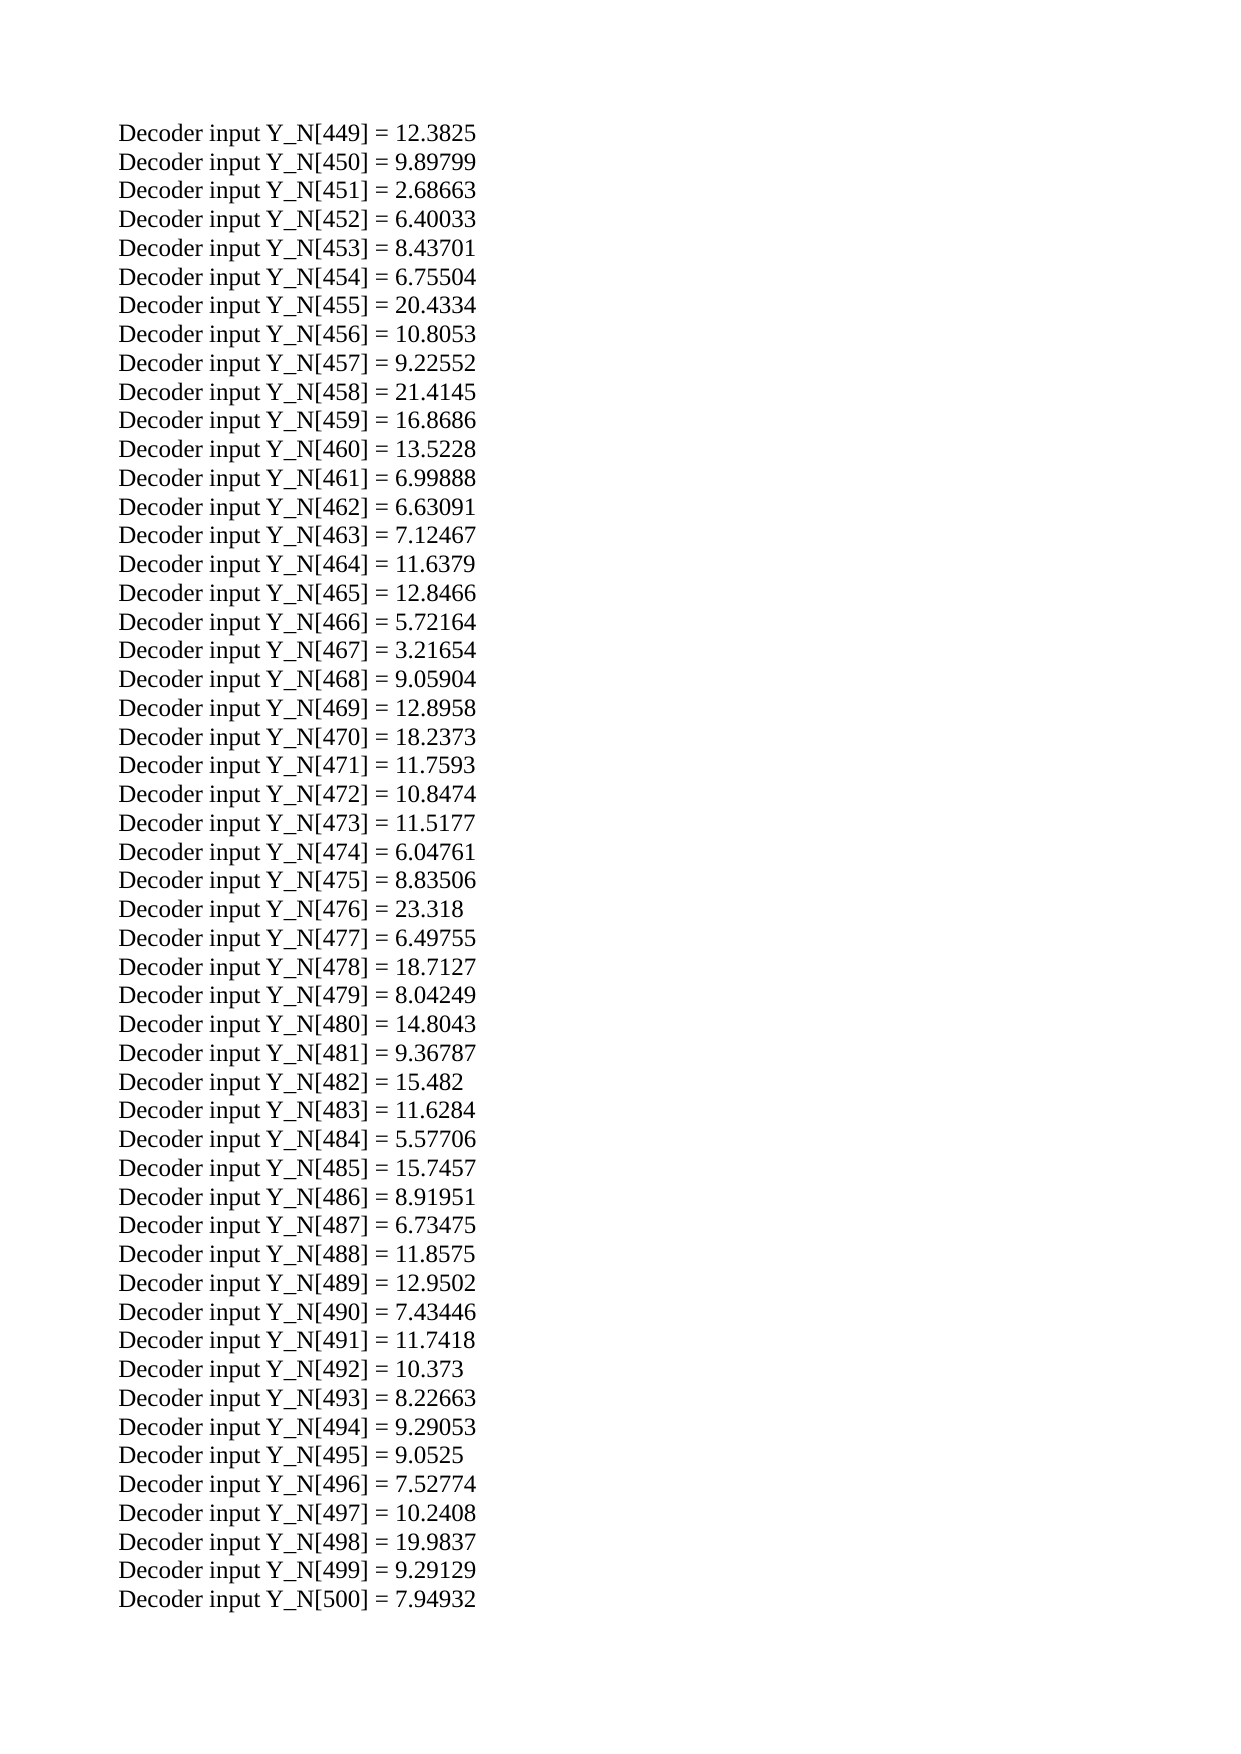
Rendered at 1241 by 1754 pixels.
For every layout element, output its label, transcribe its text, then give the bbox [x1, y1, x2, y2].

text Decoder input Y_N[453] = 8.43701 [118, 233, 1122, 262]
text Decoder input Y_N[473] = 11.5177 [118, 808, 1122, 837]
text Decoder input Y_N[493] = 8.22663 [118, 1383, 1122, 1412]
text Decoder input Y_N[496] = 7.52774 [118, 1469, 1122, 1498]
text Decoder input Y_N[480] = 14.8043 [118, 1009, 1122, 1038]
text Decoder input Y_N[486] = 8.91951 [118, 1182, 1122, 1211]
text Decoder input Y_N[491] = 11.7418 [118, 1326, 1122, 1354]
text Decoder input Y_N[475] = 8.83506 [118, 866, 1122, 894]
text Decoder input Y_N[450] = 9.89799 [118, 147, 1122, 176]
text Decoder input Y_N[469] = 12.8958 [118, 693, 1122, 722]
text Decoder input Y_N[492] = 10.373 [118, 1354, 1122, 1383]
text Decoder input Y_N[483] = 11.6284 [118, 1096, 1122, 1124]
text Decoder input Y_N[477] = 6.49755 [118, 923, 1122, 952]
text Decoder input Y_N[471] = 11.7593 [118, 751, 1122, 779]
text Decoder input Y_N[458] = 21.4145 [118, 377, 1122, 406]
text Decoder input Y_N[482] = 15.482 [118, 1067, 1122, 1096]
text Decoder input Y_N[454] = 6.75504 [118, 262, 1122, 291]
text Decoder input Y_N[478] = 18.7127 [118, 952, 1122, 981]
text Decoder input Y_N[484] = 5.57706 [118, 1124, 1122, 1153]
text Decoder input Y_N[495] = 9.0525 [118, 1441, 1122, 1469]
text Decoder input Y_N[472] = 10.8474 [118, 779, 1122, 808]
text Decoder input Y_N[466] = 5.72164 [118, 607, 1122, 636]
text Decoder input Y_N[487] = 6.73475 [118, 1211, 1122, 1239]
text Decoder input Y_N[467] = 3.21654 [118, 636, 1122, 664]
text Decoder input Y_N[499] = 9.29129 [118, 1556, 1122, 1584]
text Decoder input Y_N[457] = 9.22552 [118, 348, 1122, 377]
text Decoder input Y_N[455] = 20.4334 [118, 291, 1122, 319]
text Decoder input Y_N[460] = 13.5228 [118, 434, 1122, 463]
text Decoder input Y_N[489] = 12.9502 [118, 1268, 1122, 1297]
text Decoder input Y_N[481] = 9.36787 [118, 1038, 1122, 1067]
text Decoder input Y_N[451] = 2.68663 [118, 176, 1122, 204]
text Decoder input Y_N[449] = 12.3825 [118, 118, 1122, 147]
text Decoder input Y_N[476] = 23.318 [118, 894, 1122, 923]
text Decoder input Y_N[459] = 16.8686 [118, 406, 1122, 434]
text Decoder input Y_N[456] = 10.8053 [118, 319, 1122, 348]
text Decoder input Y_N[462] = 6.63091 [118, 492, 1122, 521]
text Decoder input Y_N[463] = 7.12467 [118, 521, 1122, 549]
text Decoder input Y_N[470] = 18.2373 [118, 722, 1122, 751]
text Decoder input Y_N[452] = 6.40033 [118, 204, 1122, 233]
text Decoder input Y_N[474] = 6.04761 [118, 837, 1122, 866]
text Decoder input Y_N[498] = 19.9837 [118, 1527, 1122, 1556]
text Decoder input Y_N[494] = 9.29053 [118, 1412, 1122, 1441]
text Decoder input Y_N[488] = 11.8575 [118, 1239, 1122, 1268]
text Decoder input Y_N[485] = 15.7457 [118, 1153, 1122, 1182]
text Decoder input Y_N[479] = 8.04249 [118, 981, 1122, 1009]
text Decoder input Y_N[468] = 9.05904 [118, 664, 1122, 693]
text Decoder input Y_N[500] = 7.94932 [118, 1584, 1122, 1613]
text Decoder input Y_N[465] = 12.8466 [118, 578, 1122, 607]
text Decoder input Y_N[490] = 7.43446 [118, 1297, 1122, 1326]
text Decoder input Y_N[464] = 11.6379 [118, 549, 1122, 578]
text Decoder input Y_N[461] = 6.99888 [118, 463, 1122, 492]
text Decoder input Y_N[497] = 10.2408 [118, 1498, 1122, 1527]
